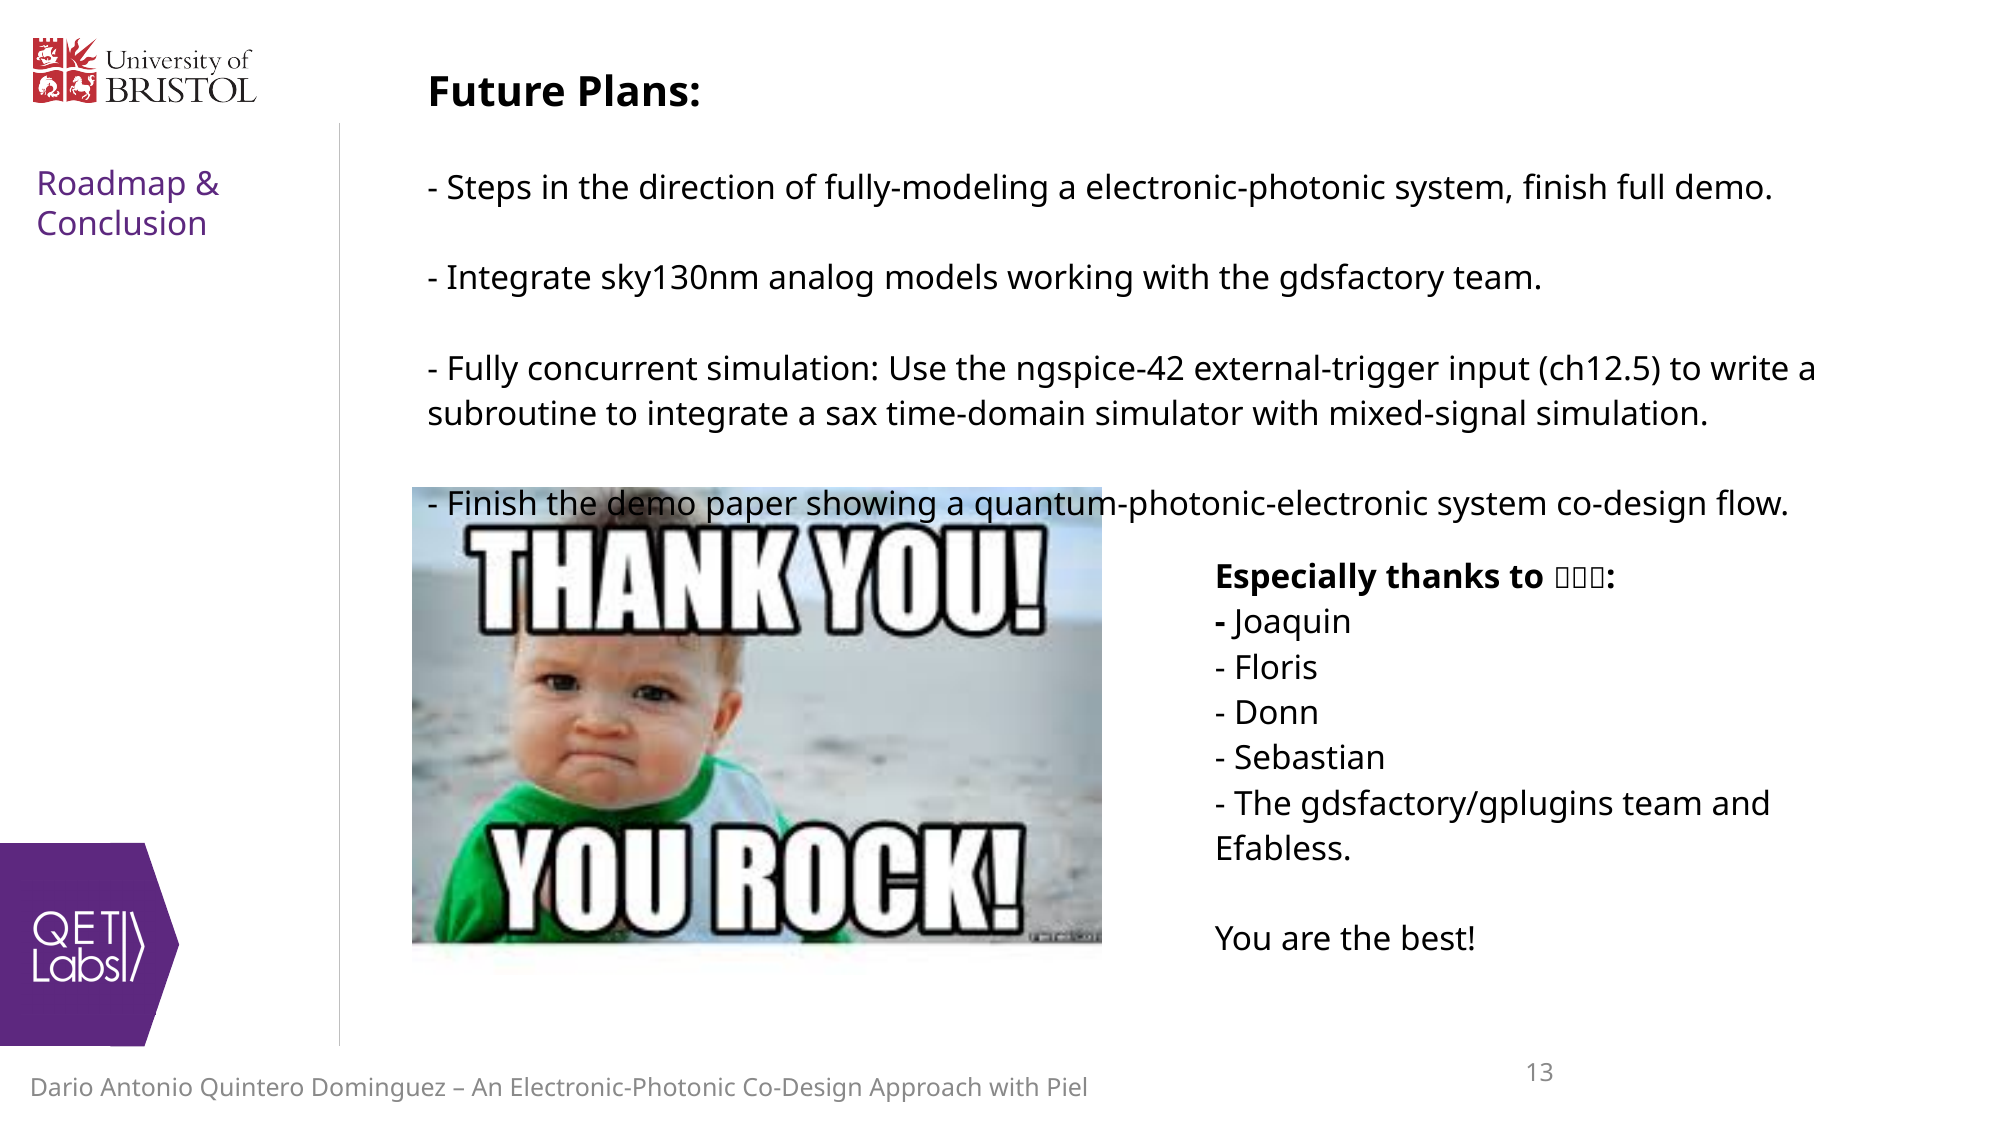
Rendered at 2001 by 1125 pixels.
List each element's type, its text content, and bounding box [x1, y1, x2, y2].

footer Dario Antonio Quintero Dominguez – An Electronic-Photonic Co-Design Approach with Piel [14, 1056, 1463, 1117]
picture [412, 487, 1102, 976]
picture [21, 880, 156, 1015]
text_box Roadmap & Conclusion [21, 154, 340, 327]
picture [33, 38, 257, 103]
slide_number [1510, 1043, 1961, 1104]
text_box Future Plans: - Steps in the direction of fully-modeling a electronic-photonic system, finish full demo. - Integrate sky130nm analog models working with the gdsfactory team. - Fully concurrent simulation: Use the ngspice-42 external-trigger input (ch12.5) to write a subroutine to integrate a sax time-domain simulator with mixed-signal simulation. - Finish the demo paper showing a quantum-photonic-electronic system co-design flow. [412, 54, 1913, 464]
text_box [0, 842, 180, 1047]
text_box Especially thanks to 🙌🙌🙌: - Joaquin - Floris - Donn - Sebastian - The gdsfactory/gplugins team and Efabless. You are the best! [1200, 545, 1801, 908]
